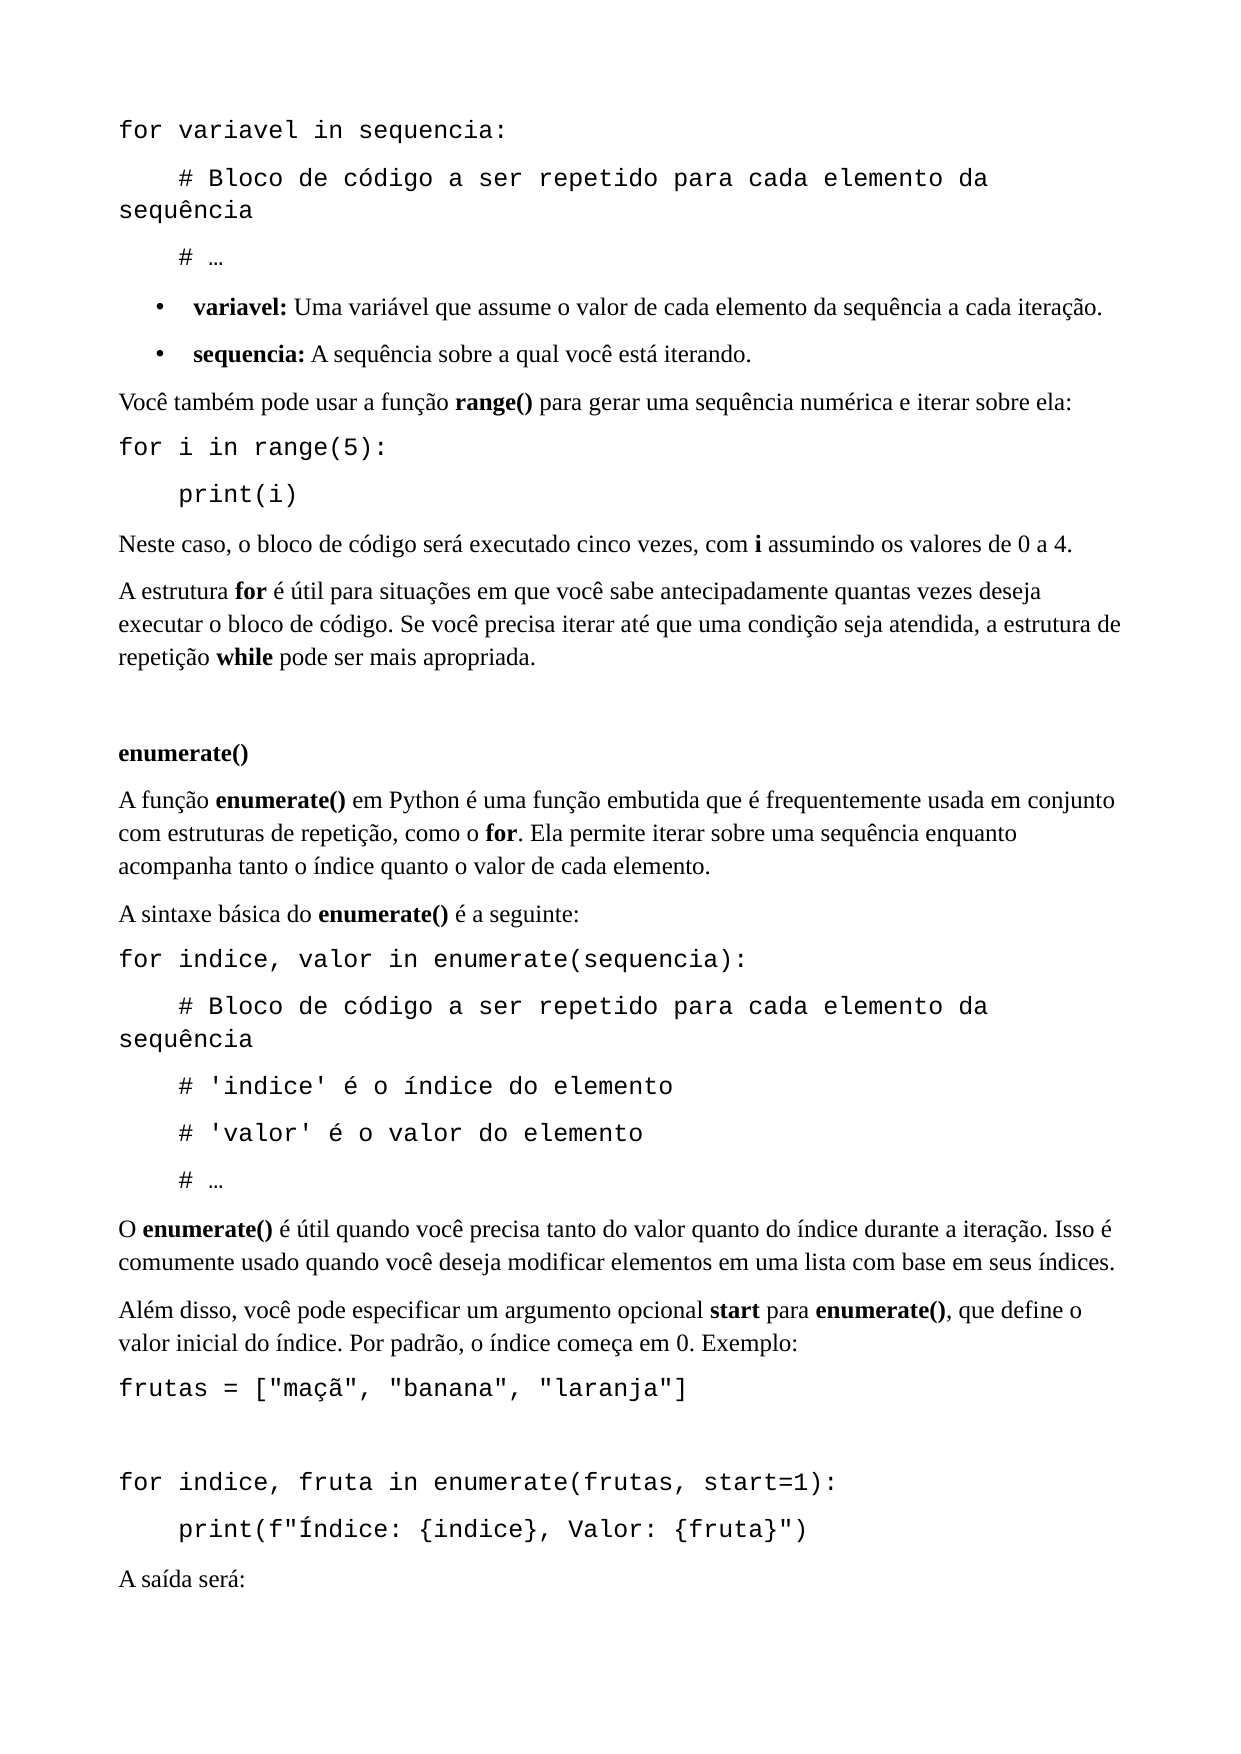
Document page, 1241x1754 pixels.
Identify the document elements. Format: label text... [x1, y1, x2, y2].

text # … [118, 245, 1122, 273]
text Você também pode usar a função range() para gerar uma sequência numérica e iterar sobre ela: [118, 387, 1122, 416]
text for indice, fruta in enumerate(frutas, start=1): [118, 1470, 1122, 1498]
text # 'indice' é o índice do elemento [118, 1073, 1122, 1102]
text Neste caso, o bloco de código será executado cinco vezes, com i assumindo os valores de 0 a 4. [118, 529, 1122, 558]
text # … [118, 1167, 1122, 1196]
text print(i) [118, 482, 1122, 510]
list sequencia: A sequência sobre a qual você está iterando. [156, 339, 1122, 368]
text A função enumerate() em Python é uma função embutida que é frequentemente usada em conjunto com estruturas de repetição, como o for. Ela permite iterar sobre uma sequência enquanto acompanha tanto o índice quanto o valor de cada elemento. [118, 785, 1122, 880]
text # Bloco de código a ser repetido para cada elemento da sequência [118, 165, 1122, 226]
text print(f"Índice: {indice}, Valor: {fruta}") [118, 1517, 1122, 1545]
text # Bloco de código a ser repetido para cada elemento da sequência [118, 994, 1122, 1054]
text O enumerate() é útil quando você precisa tanto do valor quanto do índice durante a iteração. Isso é comumente usado quando você deseja modificar elementos em uma lista com base em seus índices. [118, 1214, 1122, 1276]
text # 'valor' é o valor do elemento [118, 1120, 1122, 1149]
text A estrutura for é útil para situações em que você sabe antecipadamente quantas vezes deseja executar o bloco de código. Se você precisa iterar até que uma condição seja atendida, a estrutura de repetição while pode ser mais apropriada. [118, 576, 1122, 671]
text for indice, valor in enumerate(sequencia): [118, 947, 1122, 975]
text for i in range(5): [118, 435, 1122, 463]
list variavel: Uma variável que assume o valor de cada elemento da sequência a cada iteração. [156, 292, 1122, 321]
text A sintaxe básica do enumerate() é a seguinte: [118, 899, 1122, 928]
text enumerate() [118, 738, 1122, 766]
text A saída será: [118, 1564, 1122, 1593]
text for variavel in sequencia: [118, 118, 1122, 146]
text Além disso, você pode especificar um argumento opcional start para enumerate(), que define o valor inicial do índice. Por padrão, o índice começa em 0. Exemplo: [118, 1295, 1122, 1357]
text frutas = ["maçã", "banana", "laranja"] [118, 1376, 1122, 1404]
